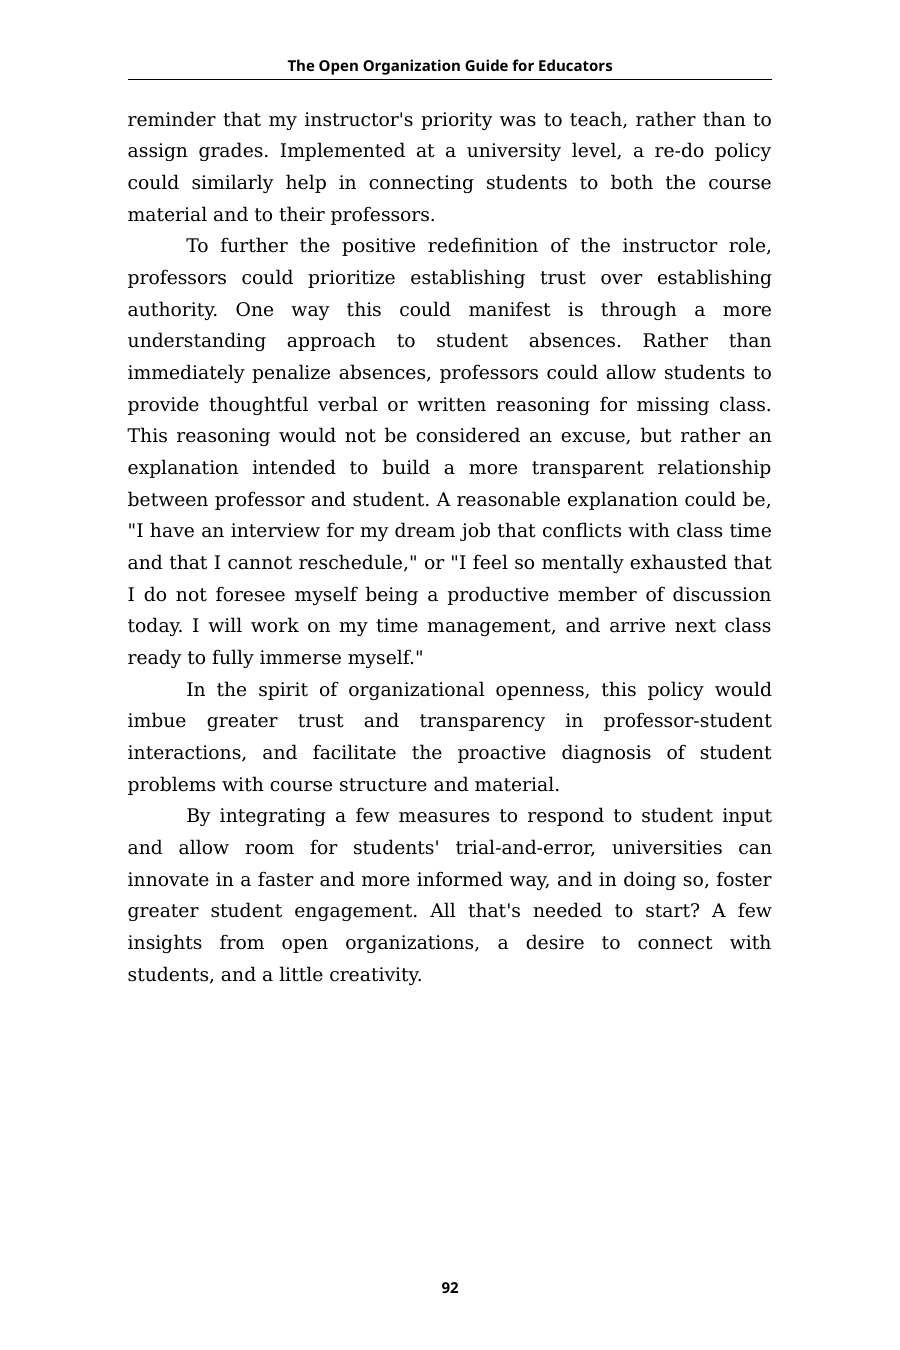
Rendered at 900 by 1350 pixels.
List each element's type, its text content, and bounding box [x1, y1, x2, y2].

text reminder that my instructor's priority was to teach, rather than to assign grades. Implemented at a university level, a re-do policy could similarly help in connecting students to both the course material and to their professors. [127, 109, 772, 226]
text To further the positive redefinition of the instructor role, professors could prioritize establishing trust over establishing authority. One way this could manifest is through a more understanding approach to student absences. Rather than immediately penalize absences, professors could allow students to provide thoughtful verbal or written reasoning for missing class. This reasoning would not be considered an excuse, but rather an explanation intended to build a more transparent relationship between professor and student. A reasonable explanation could be, "I have an interview for my dream job that conflicts with class time and that I cannot reschedule," or "I feel so mentally exhausted that I do not foresee myself being a productive member of discussion today. I will work on my time management, and arrive next class ready to fully immerse myself." [127, 235, 772, 669]
text In the spirit of organizational openness, this policy would imbue greater trust and transparency in professor-student interactions, and facilitate the proactive diagnosis of student problems with course structure and material. [127, 679, 772, 796]
text By integrating a few measures to respond to student input and allow room for students' trial-and-error, universities can innovate in a faster and more informed way, and in doing so, foster greater student engagement. All that's needed to start? A few insights from open organizations, a desire to connect with students, and a little creativity. [127, 805, 772, 986]
